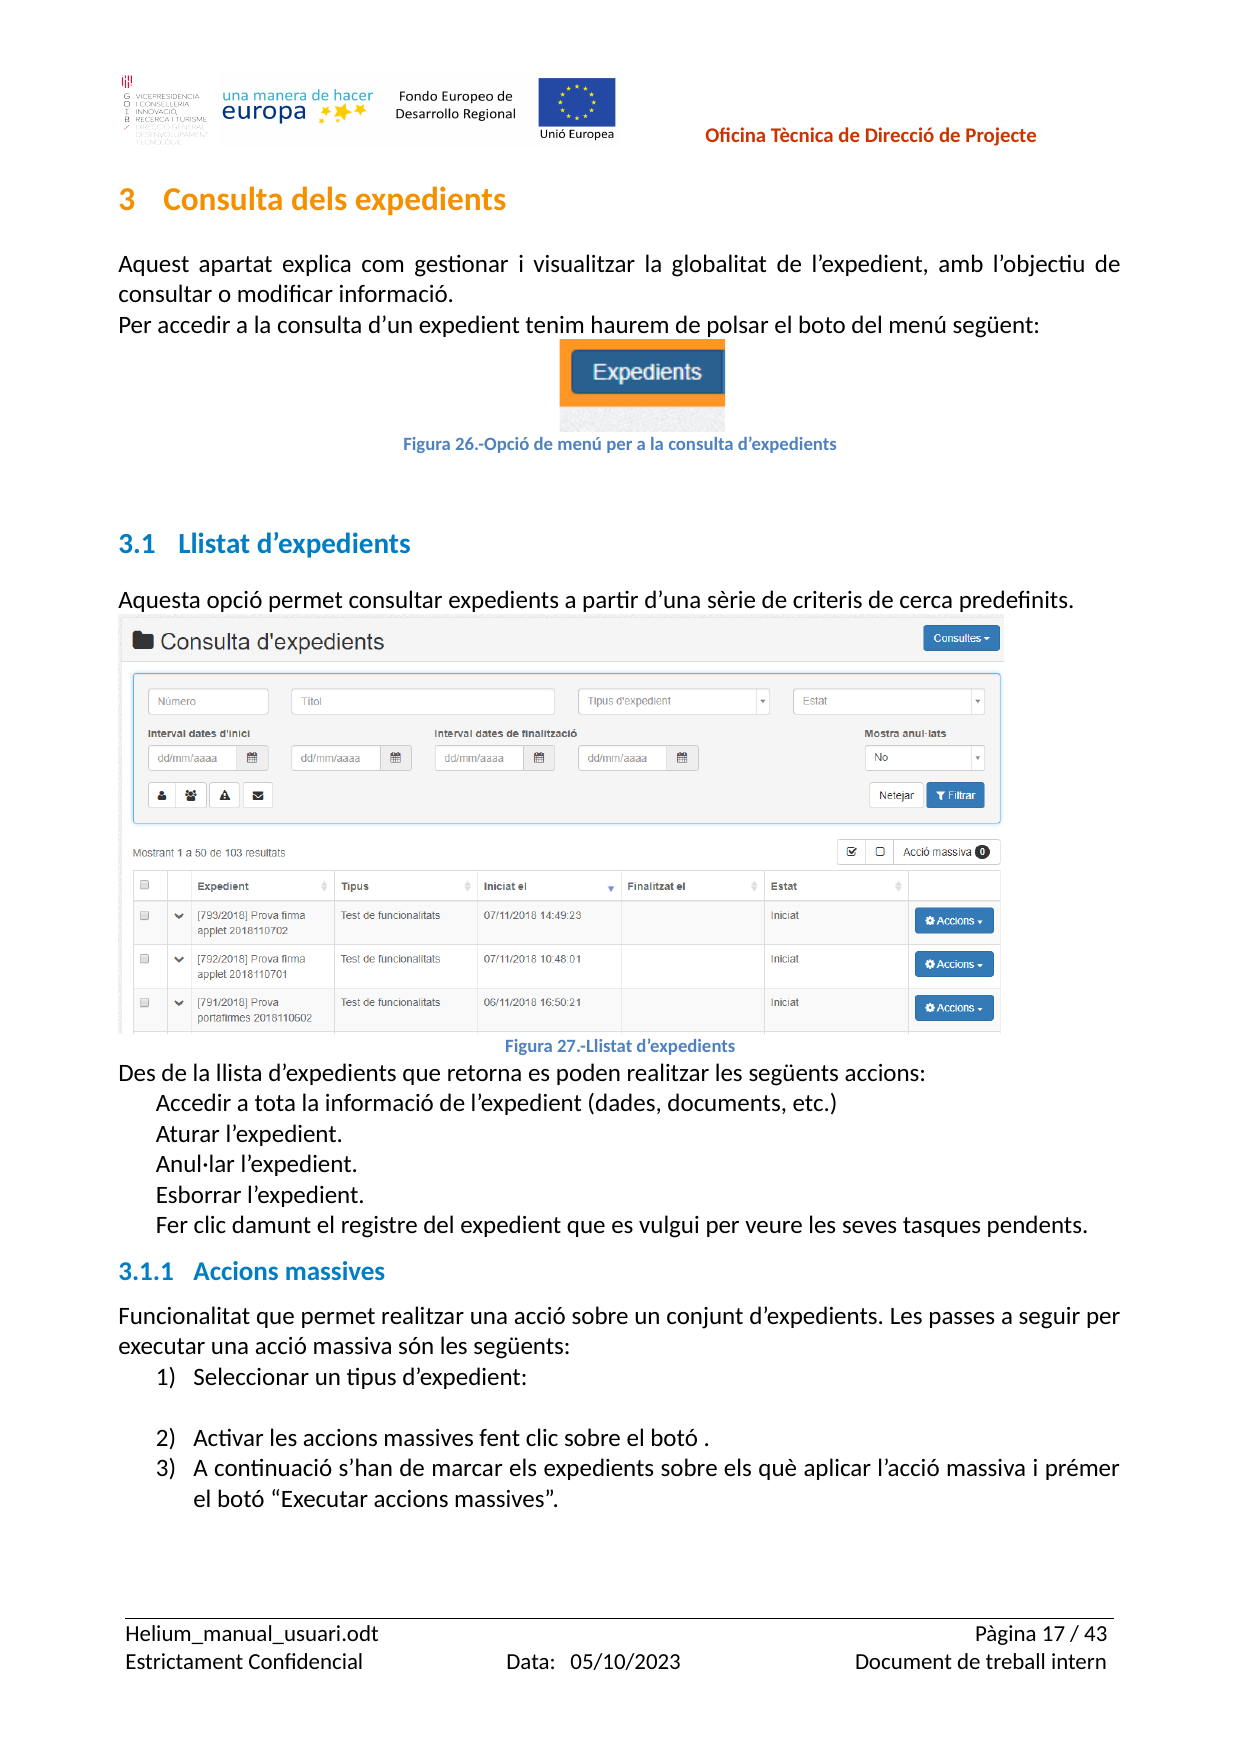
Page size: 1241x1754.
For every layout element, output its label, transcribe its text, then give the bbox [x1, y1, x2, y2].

list Activar les accions massives fent clic sobre el botó . [156, 1422, 1122, 1453]
text Aturar l’expedient. [118, 1118, 1122, 1148]
text Accedir a tota la informació de l’expedient (dades, documents, etc.) [156, 1087, 1122, 1118]
text Aquesta opció permet consultar expedients a partir d’una sèrie de criteris de cerca predefinits. [118, 584, 1122, 614]
list Seleccionar un tipus d’expedient: [156, 1361, 1122, 1392]
subtitle Accions massives [118, 1254, 1122, 1287]
text Fer clic damunt el registre del expedient que es vulgui per veure les seves tasques pendents. [156, 1209, 1122, 1240]
text Anul·lar l’expedient. [118, 1148, 1122, 1179]
text Figura 27.-Llistat d’expedients [118, 1034, 1122, 1057]
picture [559, 339, 725, 432]
picture [219, 73, 621, 147]
subtitle Consulta dels expedients [118, 178, 1122, 218]
text Figura 26.-Opció de menú per a la consulta d’expedients [118, 432, 1122, 454]
text Funcionalitat que permet realitzar una acció sobre un conjunt d’expedients. Les passes a seguir per executar una acció massiva són les següents: [118, 1300, 1122, 1361]
text Aquest apartat explica com gestionar i visualitzar la globalitat de l’expedient, amb l’objectiu de consultar o modificar informació. [118, 248, 1122, 309]
text Per accedir a la consulta d’un expedient tenim haurem de polsar el boto del menú següent: [118, 309, 1122, 339]
subtitle Llistat d’expedients [118, 525, 1122, 560]
text Esborrar l’expedient. [118, 1179, 1122, 1209]
picture [118, 73, 213, 147]
list A continuació s’han de marcar els expedients sobre els què aplicar l’acció massiva i prémer el botó “Executar accions massives”. [156, 1453, 1122, 1514]
picture [118, 614, 1004, 1034]
text Des de la llista d’expedients que retorna es poden realitzar les següents accions: [118, 1057, 1122, 1087]
